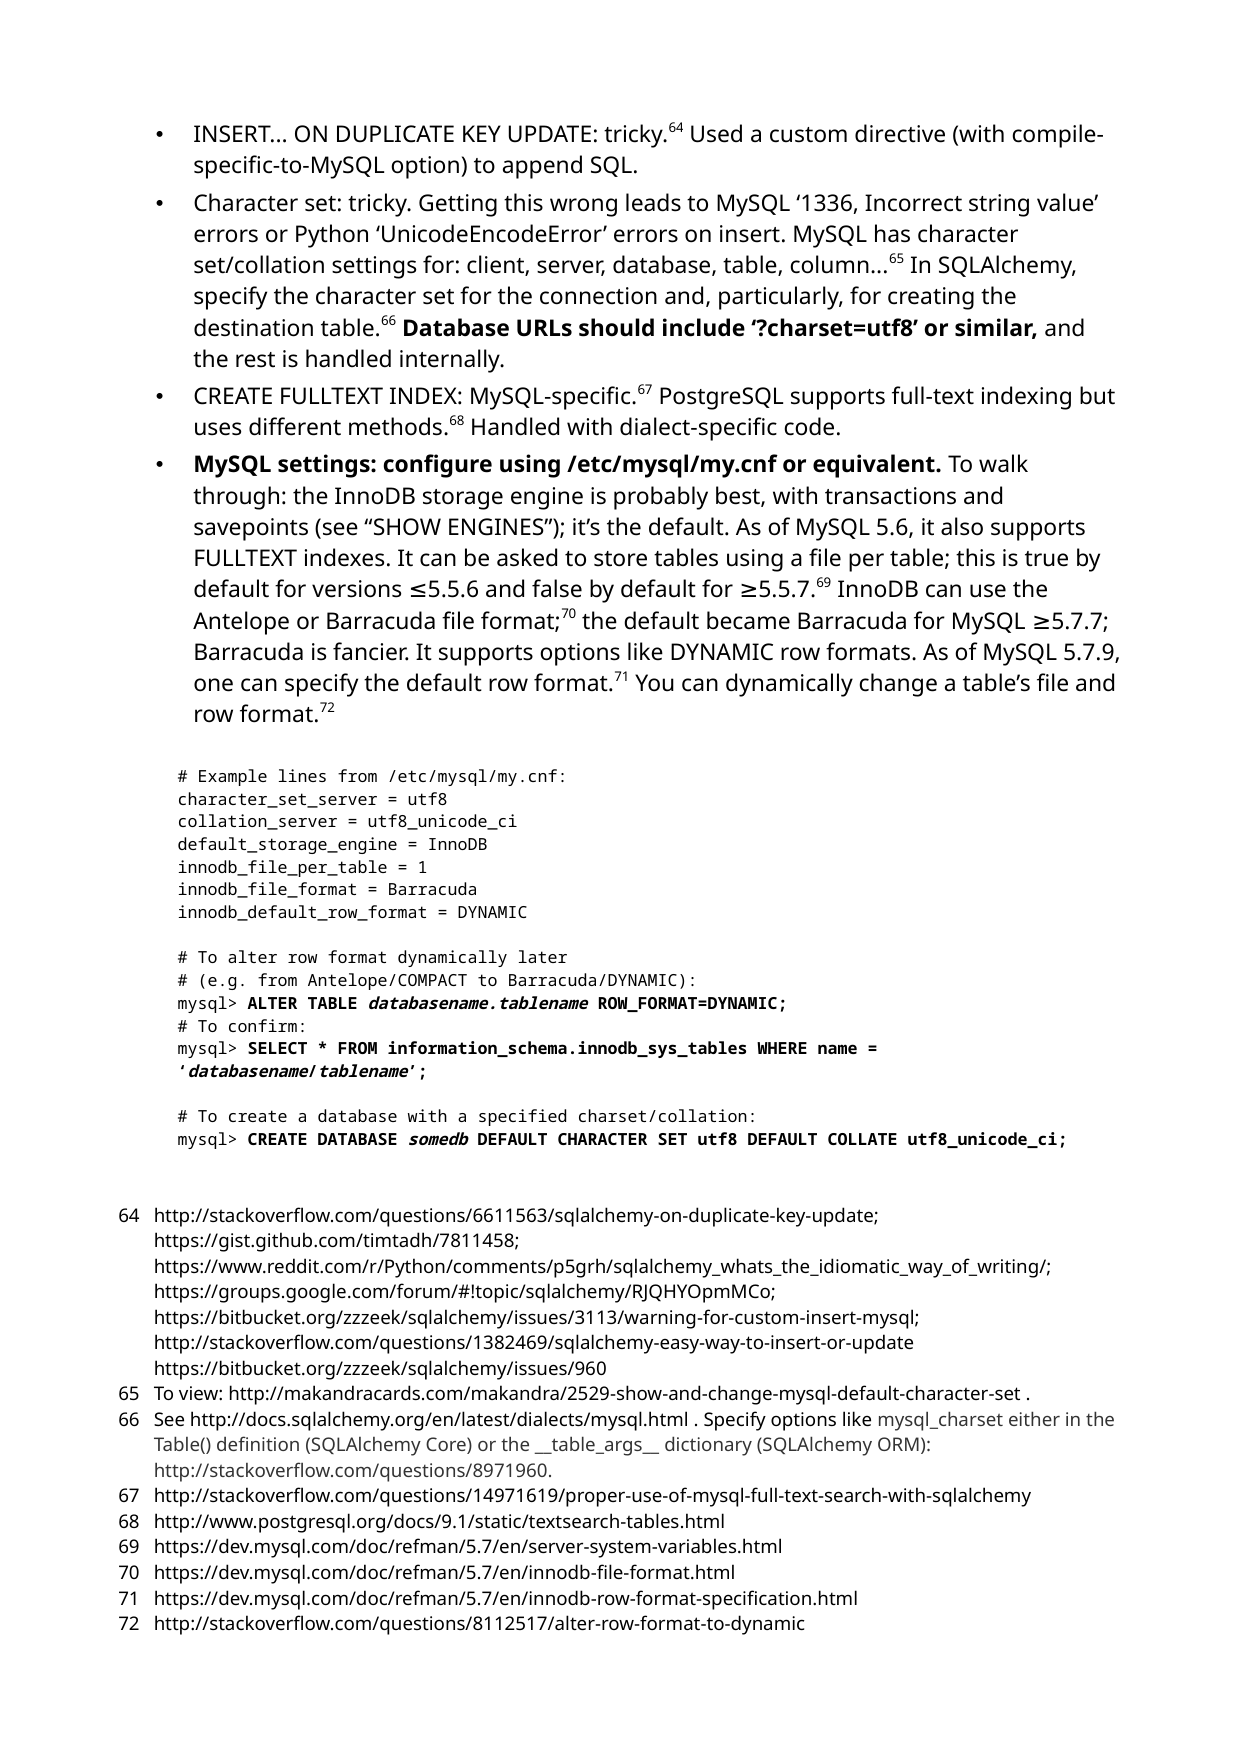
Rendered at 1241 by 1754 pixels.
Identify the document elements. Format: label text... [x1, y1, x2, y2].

list http://stackoverflow.com/questions/14971619/proper-use-of-mysql-full-text-search-with-sqlalchemy [118, 1483, 1122, 1508]
text # Example lines from /etc/mysql/my.cnf: [177, 764, 1122, 787]
text innodb_default_row_format = DYNAMIC [177, 901, 1122, 923]
list Character set: tricky. Getting this wrong leads to MySQL ‘1336, Incorrect string value’ errors or Python ‘UnicodeEncodeError’ errors on insert. MySQL has character set/collation settings for: client, server, database, table, column... In SQLAlchemy, specify the character set for the connection and, particularly, for creating the destination table. Database URLs should include ‘?charset=utf8’ or similar, and the rest is handled internally. [156, 187, 1122, 374]
list http://www.postgresql.org/docs/9.1/static/textsearch-tables.html [118, 1508, 1122, 1534]
text # To create a database with a specified charset/collation: [177, 1105, 1122, 1128]
list https://dev.mysql.com/doc/refman/5.7/en/innodb-row-format-specification.html [118, 1585, 1122, 1610]
text mysql> ALTER TABLE databasename.tablename ROW_FORMAT=DYNAMIC; [177, 991, 1122, 1014]
text # (e.g. from Antelope/COMPACT to Barracuda/DYNAMIC): [177, 969, 1122, 991]
list INSERT... ON DUPLICATE KEY UPDATE: tricky. Used a custom directive (with compile-specific-to-MySQL option) to append SQL. [156, 118, 1122, 181]
text character_set_server = utf8 [177, 787, 1122, 810]
list CREATE FULLTEXT INDEX: MySQL-specific. PostgreSQL supports full-text indexing but uses different methods. Handled with dialect-specific code. [156, 380, 1122, 442]
text mysql> CREATE DATABASE somedb DEFAULT CHARACTER SET utf8 DEFAULT COLLATE utf8_unicode_ci; [177, 1128, 1122, 1150]
text # To confirm: [177, 1014, 1122, 1037]
text innodb_file_format = Barracuda [177, 878, 1122, 901]
text default_storage_engine = InnoDB [177, 832, 1122, 855]
list MySQL settings: configure using /etc/mysql/my.cnf or equivalent. To walk through: the InnoDB storage engine is probably best, with transactions and savepoints (see “SHOW ENGINES”); it’s the default. As of MySQL 5.6, it also supports FULLTEXT indexes. It can be asked to store tables using a file per table; this is true by default for versions ≤5.5.6 and false by default for ≥5.5.7. InnoDB can use the Antelope or Barracuda file format; the default became Barracuda for MySQL ≥5.7.7; Barracuda is fancier. It supports options like DYNAMIC row formats. As of MySQL 5.7.9, one can specify the default row format. You can dynamically change a table’s file and row format. [156, 448, 1122, 730]
list http://stackoverflow.com/questions/8112517/alter-row-format-to-dynamic [118, 1610, 1122, 1636]
list To view: http://makandracards.com/makandra/2529-show-and-change-mysql-default-character-set . [118, 1381, 1122, 1406]
list http://stackoverflow.com/questions/6611563/sqlalchemy-on-duplicate-key-update; https://gist.github.com/timtadh/7811458; https://www.reddit.com/r/Python/comments/p5grh/sqlalchemy_whats_the_idiomatic_way_of_writing/; https://groups.google.com/forum/#!topic/sqlalchemy/RJQHYOpmMCo; https://bitbucket.org/zzzeek/sqlalchemy/issues/3113/warning-for-custom-insert-mysql; http://stackoverflow.com/questions/1382469/sqlalchemy-easy-way-to-insert-or-update https://bitbucket.org/zzzeek/sqlalchemy/issues/960 [118, 1202, 1122, 1381]
list See http://docs.sqlalchemy.org/en/latest/dialects/mysql.html . Specify options like mysql_charset either in the Table() definition (SQLAlchemy Core) or the __table_args__ dictionary (SQLAlchemy ORM): http://stackoverflow.com/questions/8971960. [118, 1406, 1122, 1483]
text innodb_file_per_table = 1 [177, 855, 1122, 878]
list https://dev.mysql.com/doc/refman/5.7/en/innodb-file-format.html [118, 1559, 1122, 1585]
text collation_server = utf8_unicode_ci [177, 810, 1122, 832]
text mysql> SELECT * FROM information_schema.innodb_sys_tables WHERE name = ‘databasename/tablename’; [177, 1037, 1122, 1082]
text # To alter row format dynamically later [177, 946, 1122, 969]
list https://dev.mysql.com/doc/refman/5.7/en/server-system-variables.html [118, 1534, 1122, 1559]
